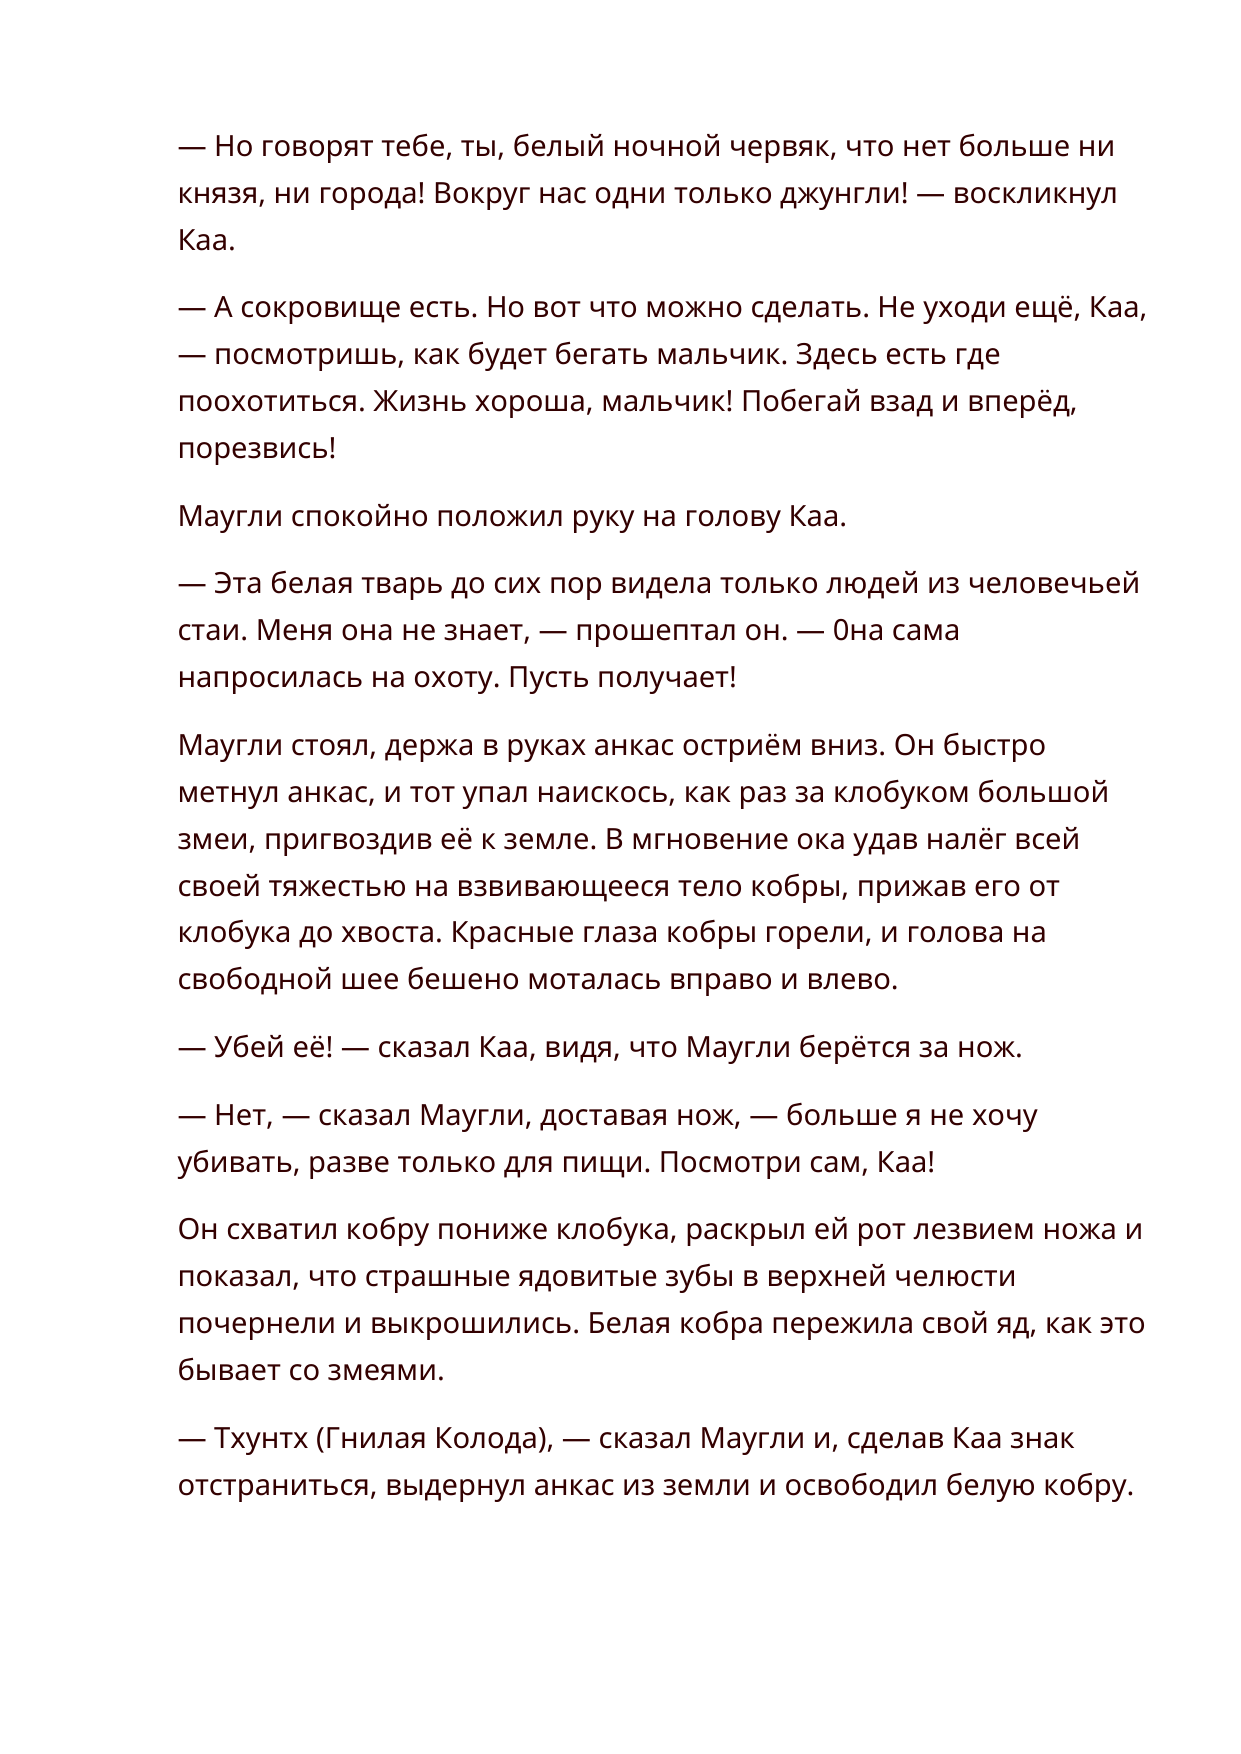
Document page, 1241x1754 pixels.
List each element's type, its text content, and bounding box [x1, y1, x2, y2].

text Маугли стоял, держа в руках анкас остриём вниз. Он быстро метнул анкас, и тот упал наискось, как раз за клобуком большой змеи, пригвоздив её к земле. В мгновение ока удав налёг всей своей тяжестью на взвивающееся тело кобры, прижав его от клобука до хвоста. Красные глаза кобры горели, и голова на свободной шее бешено моталась вправо и влево. [177, 717, 1152, 998]
text — Убей её! — сказал Каа, видя, что Маугли берётся за нож. [177, 1019, 1152, 1066]
text — Но говорят тебе, ты, белый ночной червяк, что нет больше ни князя, ни города! Вокруг нас одни только джунгли! — воскликнул Каа. [177, 118, 1152, 259]
text — А сокровище есть. Но вот что можно сделать. Не уходи ещё, Каа, — посмотришь, как будет бегать мальчик. Здесь есть где поохотиться. Жизнь хороша, мальчик! Побегай взад и вперёд, порезвись! [177, 279, 1152, 467]
text — Нет, — сказал Маугли, доставая нож, — больше я не хочу убивать, разве только для пищи. Посмотри сам, Каа! [177, 1087, 1152, 1181]
text — Тхунтх (Гнилая Колода), — сказал Маугли и, сделав Каа знак отстраниться, выдернул анкас из земли и освободил белую кобру. [177, 1410, 1152, 1503]
text — Эта белая тварь до сих пор видела только людей из человечьей стаи. Меня она не знает, — прошептал он. — 0на сама напросилась на охоту. Пусть получает! [177, 556, 1152, 696]
text Маугли спокойно положил руку на голову Каа. [177, 488, 1152, 535]
text Он схватил кобру пониже клобука, раскрыл ей рот лезвием ножа и показал, что страшные ядовитые зубы в верхней челюсти почернели и выкрошились. Белая кобра пережила свой яд, как это бывает со змеями. [177, 1201, 1152, 1389]
